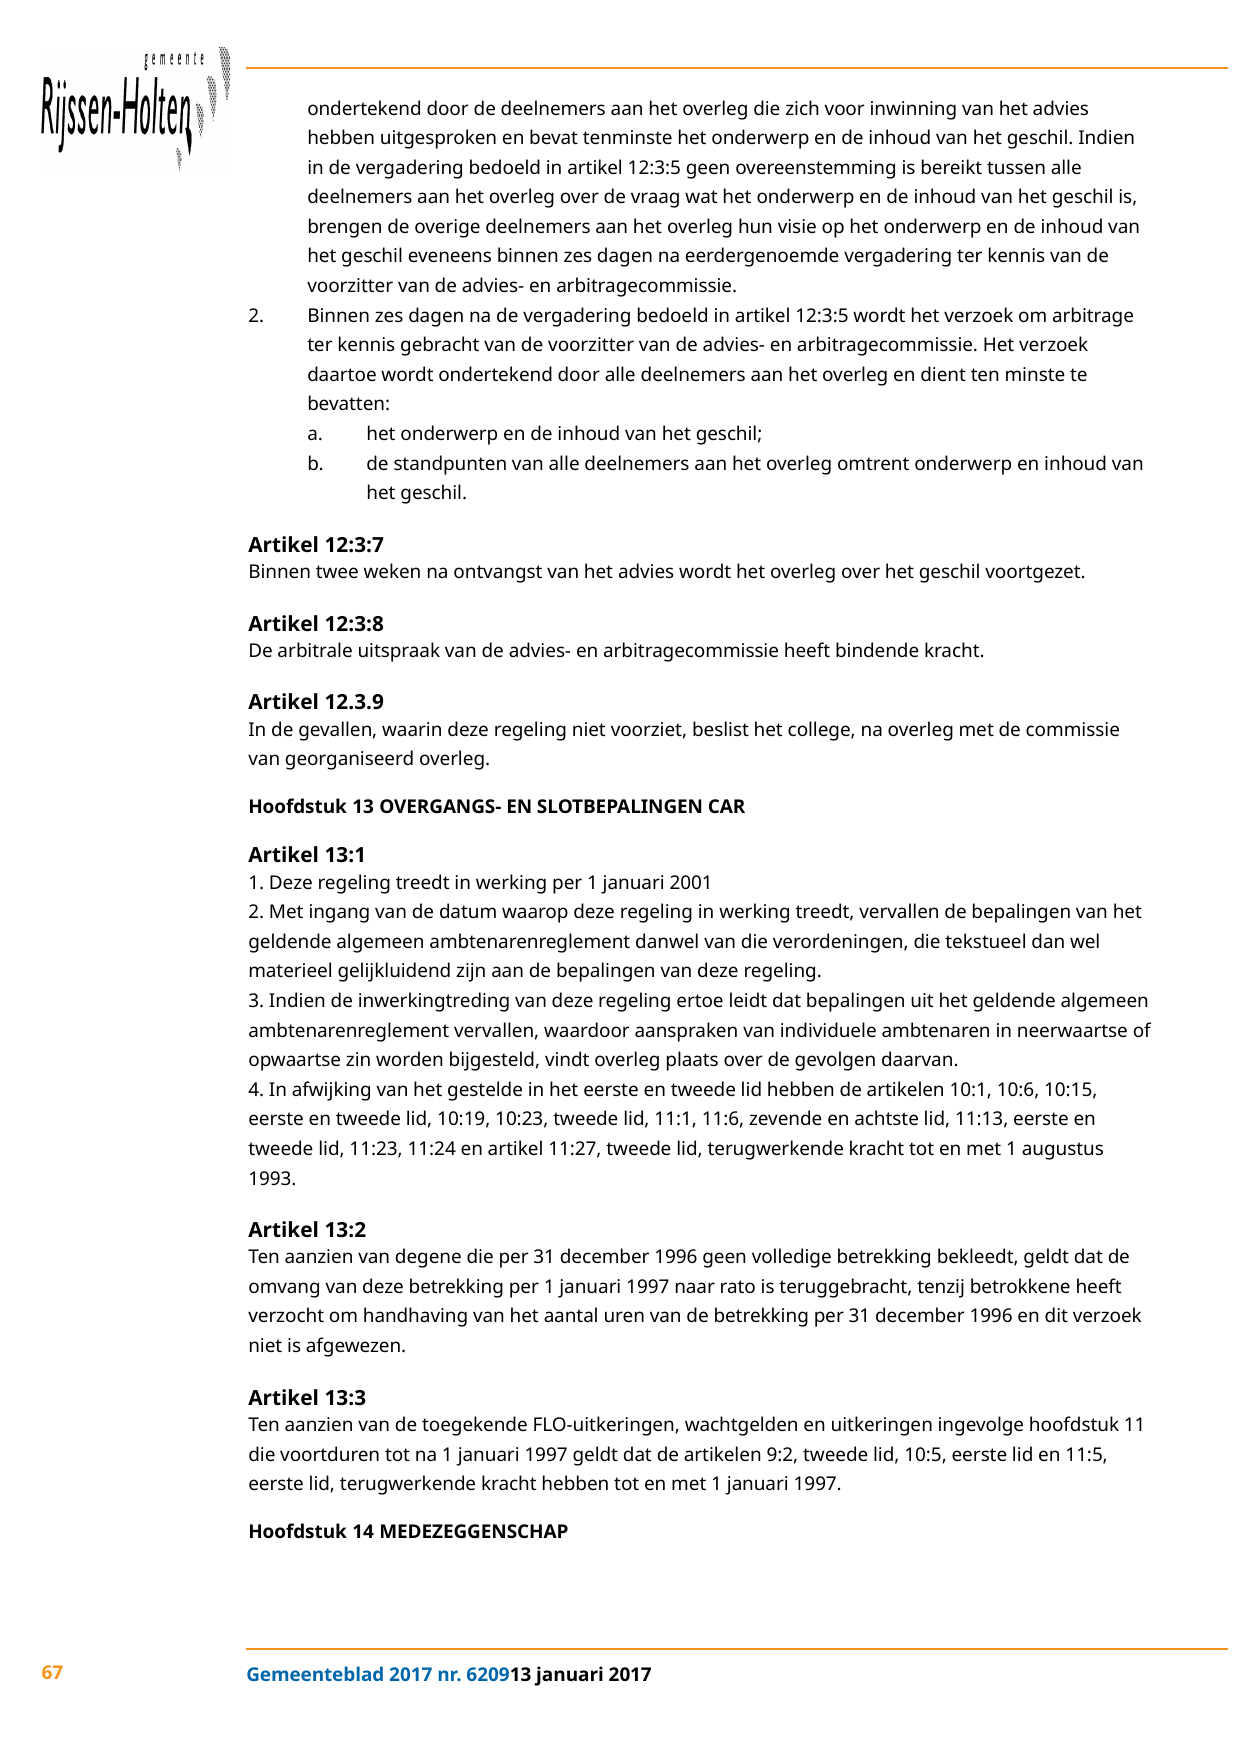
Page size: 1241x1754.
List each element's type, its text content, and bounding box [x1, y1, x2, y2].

text Hoofdstuk 14 MEDEZEGGENSCHAP [248, 1516, 1152, 1544]
picture [41, 47, 231, 172]
text Artikel 12:3:8 [248, 609, 1152, 637]
text Artikel 12.3.9 [248, 687, 1152, 716]
list Binnen zes dagen na de vergadering bedoeld in artikel 12:3:5 wordt het verzoek om arbitrage ter kennis gebracht van de voorzitter van de advies- en arbitragecommissie. Het verzoek daartoe wordt ondertekend door alle deelnemers aan het overleg en dient ten minste te bevatten: [248, 302, 1152, 416]
text Artikel 13:1 [248, 840, 1152, 869]
list het onderwerp en de inhoud van het geschil; [307, 420, 1152, 446]
text Hoofdstuk 13 OVERGANGS- EN SLOTBEPALINGEN CAR [248, 791, 1152, 819]
text Artikel 13:3 [248, 1383, 1152, 1411]
text De arbitrale uitspraak van de advies- en arbitragecommissie heeft bindende kracht. [248, 637, 1152, 663]
text Artikel 12:3:7 [248, 530, 1152, 558]
text Binnen twee weken na ontvangst van het advies wordt het overleg over het geschil voortgezet. [248, 558, 1152, 584]
text Ten aanzien van degene die per 31 december 1996 geen volledige betrekking bekleedt, geldt dat de omvang van deze betrekking per 1 januari 1997 naar rato is teruggebracht, tenzij betrokkene heeft verzocht om handhaving van het aantal uren van de betrekking per 31 december 1996 en dit verzoek niet is afgewezen. [248, 1243, 1152, 1358]
text 3. Indien de inwerkingtreding van deze regeling ertoe leidt dat bepalingen uit het geldende algemeen ambtenarenreglement vervallen, waardoor aanspraken van individuele ambtenaren in neerwaartse of opwaartse zin worden bijgesteld, vindt overleg plaats over de gevolgen daarvan. [248, 987, 1152, 1072]
text 4. In afwijking van het gestelde in het eerste en tweede lid hebben de artikelen 10:1, 10:6, 10:15, eerste en tweede lid, 10:19, 10:23, tweede lid, 11:1, 11:6, zevende en achtste lid, 11:13, eerste en tweede lid, 11:23, 11:24 en artikel 11:27, tweede lid, terugwerkende kracht tot en met 1 augustus 1993. [248, 1076, 1152, 1190]
list de standpunten van alle deelnemers aan het overleg omtrent onderwerp en inhoud van het geschil. [307, 450, 1152, 505]
text 1. Deze regeling treedt in werking per 1 januari 2001 [248, 869, 1152, 894]
list ondertekend door de deelnemers aan het overleg die zich voor inwinning van het advies hebben uitgesproken en bevat tenminste het onderwerp en de inhoud van het geschil. Indien in de vergadering bedoeld in artikel 12:3:5 geen overeenstemming is bereikt tussen alle deelnemers aan het overleg over de vraag wat het onderwerp en de inhoud van het geschil is, brengen de overige deelnemers aan het overleg hun visie op het onderwerp en de inhoud van het geschil eveneens binnen zes dagen na eerdergenoemde vergadering ter kennis van de voorzitter van de advies- en arbitragecommissie. [248, 95, 1152, 298]
text Artikel 13:2 [248, 1215, 1152, 1243]
text 2. Met ingang van de datum waarop deze regeling in werking treedt, vervallen de bepalingen van het geldende algemeen ambtenarenreglement danwel van die verordeningen, die tekstueel dan wel materieel gelijkluidend zijn aan de bepalingen van deze regeling. [248, 898, 1152, 983]
text Ten aanzien van de toegekende FLO-uitkeringen, wachtgelden en uitkeringen ingevolge hoofdstuk 11 die voortduren tot na 1 januari 1997 geldt dat de artikelen 9:2, tweede lid, 10:5, eerste lid en 11:5, eerste lid, terugwerkende kracht hebben tot en met 1 januari 1997. [248, 1411, 1152, 1496]
text In de gevallen, waarin deze regeling niet voorziet, beslist het college, na overleg met de commissie van georganiseerd overleg. [248, 716, 1152, 771]
